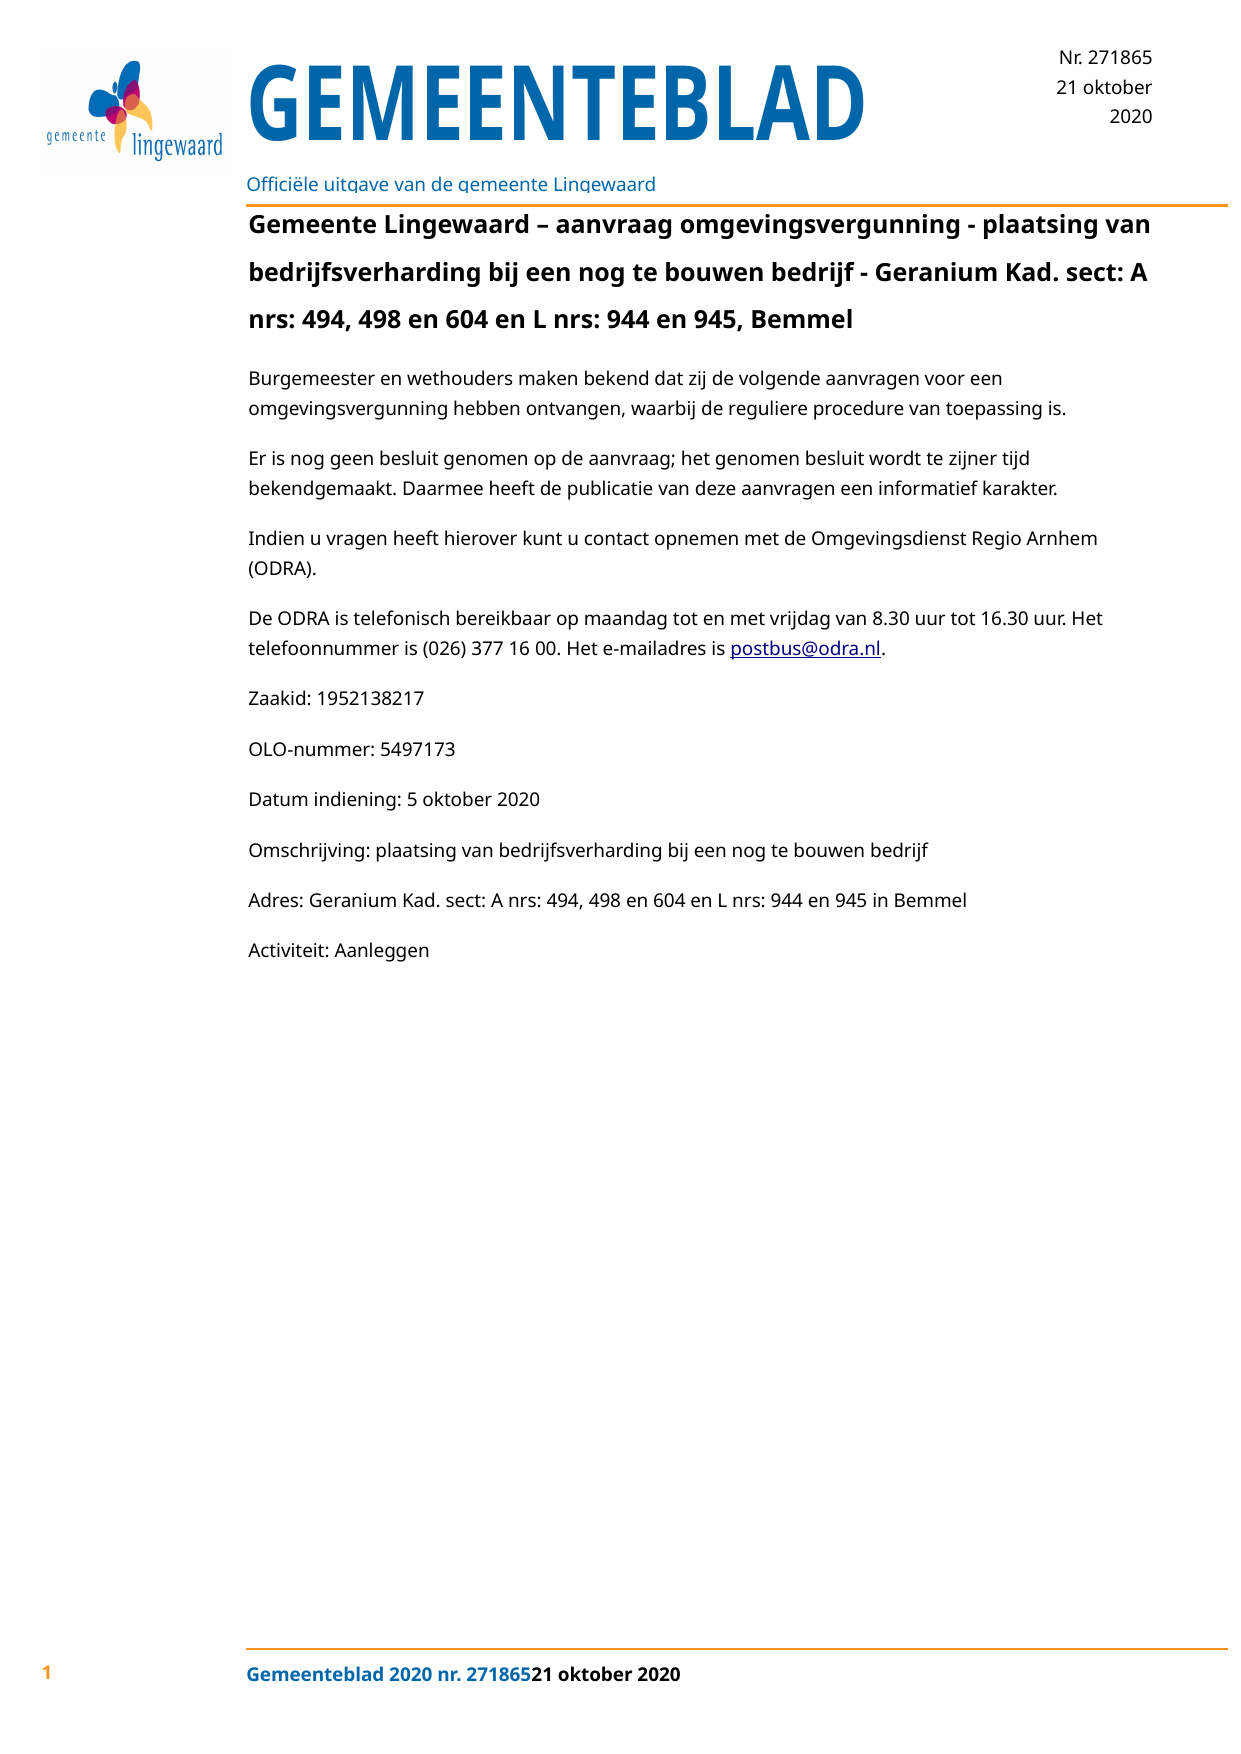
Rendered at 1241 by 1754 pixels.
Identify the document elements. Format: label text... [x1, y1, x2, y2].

picture [41, 47, 231, 172]
text Burgemeester en wethouders maken bekend dat zij de volgende aanvragen voor een omgevingsvergunning hebben ontvangen, waarbij de reguliere procedure van toepassing is. [248, 366, 1152, 421]
text Activiteit: Aanleggen [248, 938, 1152, 963]
text Omschrijving: plaatsing van bedrijfsverharding bij een nog te bouwen bedrijf [248, 837, 1152, 862]
text Zaakid: 1952138217 [248, 686, 1152, 711]
text Gemeente Lingewaard – aanvraag omgevingsvergunning - plaatsing van bedrijfsverharding bij een nog te bouwen bedrijf - Geranium Kad. sect: A nrs: 494, 498 en 604 en L nrs: 944 en 945, Bemmel [248, 207, 1152, 336]
text Datum indiening: 5 oktober 2020 [248, 786, 1152, 812]
text OLO-nummer: 5497173 [248, 736, 1152, 762]
text De ODRA is telefonisch bereikbaar op maandag tot en met vrijdag van 8.30 uur tot 16.30 uur. Het telefoonnummer is (026) 377 16 00. Het e-mailadres is postbus@odra.nl. [248, 606, 1152, 661]
text Adres: Geranium Kad. sect: A nrs: 494, 498 en 604 en L nrs: 944 en 945 in Bemmel [248, 887, 1152, 913]
text Indien u vragen heeft hierover kunt u contact opnemen met de Omgevingsdienst Regio Arnhem (ODRA). [248, 526, 1152, 581]
text Er is nog geen besluit genomen op de aanvraag; het genomen besluit wordt te zijner tijd bekendgemaakt. Daarmee heeft de publicatie van deze aanvragen een informatief karakter. [248, 446, 1152, 501]
